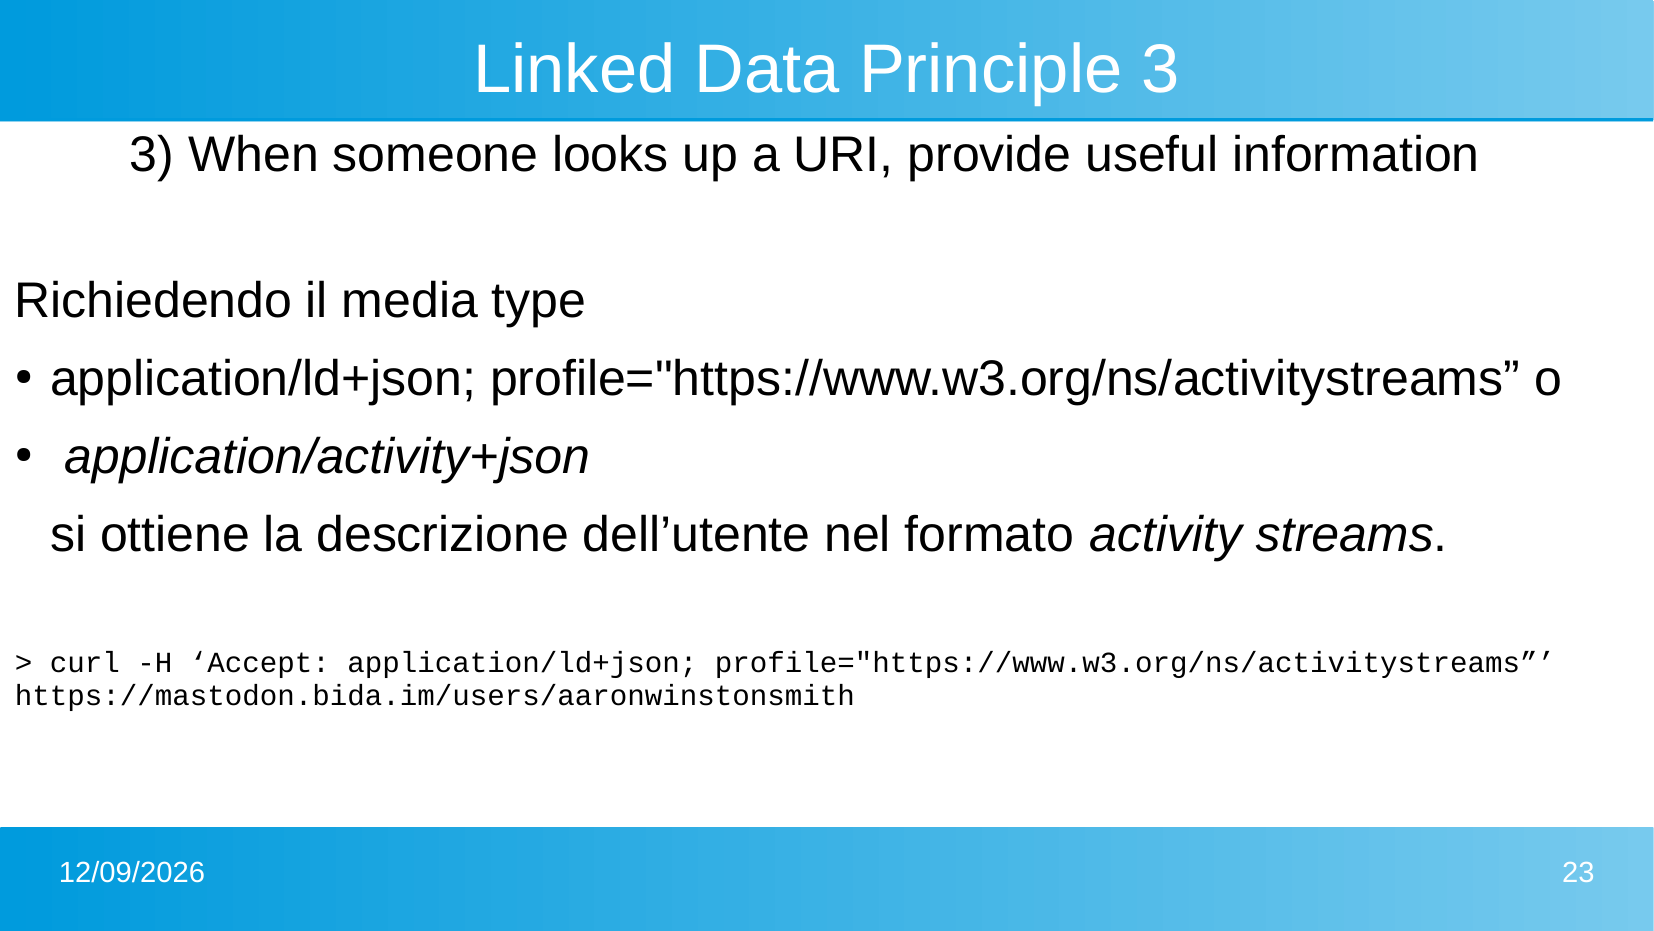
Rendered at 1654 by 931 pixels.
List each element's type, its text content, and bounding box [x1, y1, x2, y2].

list 3) When someone looks up a URI, provide useful information [59, 126, 1595, 188]
title Linked Data Principle 3 [59, 29, 1595, 108]
text_box Richiedendo il media type application/ld+json; profile="https://www.w3.org/ns/activitystreams” o application/activity+json si ottiene la descrizione dell’utente nel formato activity streams. > curl -H ‘Accept: application/ld+json; profile="https://www.w3.org/ns/activitystreams”’ https://mastodon.bida.im/users/aaronwinstonsmith [0, 264, 1654, 722]
